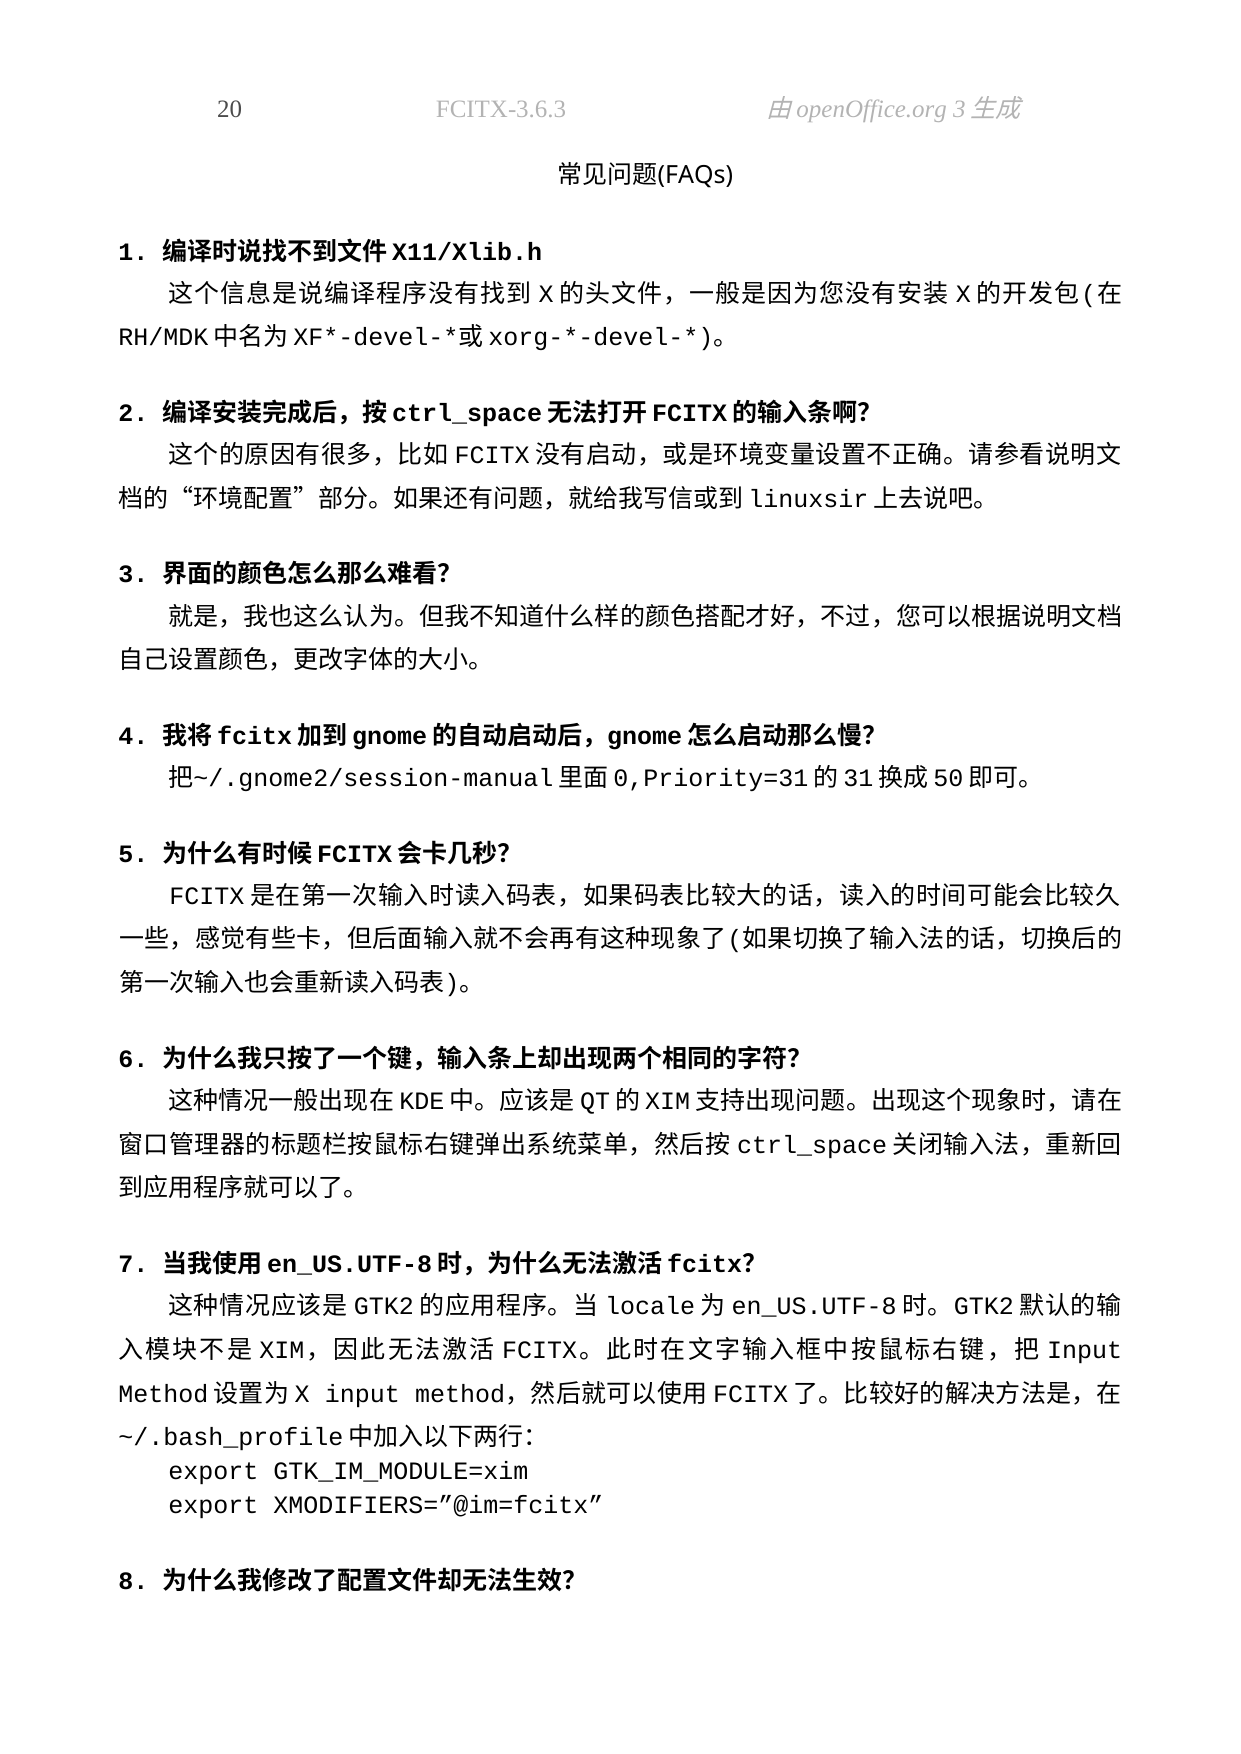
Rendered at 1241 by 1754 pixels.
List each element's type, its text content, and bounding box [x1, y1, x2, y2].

text 这种情况应该是GTK2的应用程序。当locale为en_US.UTF-8时。GTK2默认的输入模块不是XIM，因此无法激活FCITX。此时在文字输入框中按鼠标右键，把Input Method设置为X input method，然后就可以使用FCITX了。比较好的解决方法是，在~/.bash_profile中加入以下两行： [118, 1286, 1122, 1453]
list 为什么我修改了配置文件却无法生效？ [118, 1560, 1122, 1597]
list 我将fcitx加到gnome的自动启动后，gnome怎么启动那么慢？ [118, 715, 1122, 752]
list 为什么我只按了一个键，输入条上却出现两个相同的字符？ [118, 1038, 1122, 1075]
text 常见问题(FAQs) [118, 154, 1122, 191]
text 这个信息是说编译程序没有找到X的头文件，一般是因为您没有安装X的开发包(在RH/MDK中名为XF*-devel-*或xorg-*-devel-*)。 [118, 273, 1122, 353]
list 界面的颜色怎么那么难看？ [118, 554, 1122, 590]
text 把~/.gnome2/session-manual里面0,Priority=31的31换成50即可。 [118, 757, 1122, 794]
text export XMODIFIERS=”@im=fcitx” [118, 1493, 1122, 1521]
text export GTK_IM_MODULE=xim [118, 1459, 1122, 1487]
list 编译安装完成后，按ctrl_space无法打开FCITX的输入条啊？ [118, 392, 1122, 429]
text FCITX是在第一次输入时读入码表，如果码表比较大的话，读入的时间可能会比较久一些，感觉有些卡，但后面输入就不会再有这种现象了(如果切换了输入法的话，切换后的第一次输入也会重新读入码表)。 [119, 875, 1122, 999]
list 编译时说找不到文件X11/Xlib.h [118, 231, 1122, 268]
text 就是，我也这么认为。但我不知道什么样的颜色搭配才好，不过，您可以根据说明文档自己设置颜色，更改字体的大小。 [118, 596, 1122, 676]
text 这个的原因有很多，比如FCITX没有启动，或是环境变量设置不正确。请参看说明文档的“环境配置”部分。如果还有问题，就给我写信或到linuxsir上去说吧。 [118, 434, 1122, 514]
list 为什么有时候FCITX会卡几秒？ [118, 833, 1122, 870]
list 当我使用en_US.UTF-8时，为什么无法激活fcitx？ [118, 1244, 1122, 1280]
text 这种情况一般出现在KDE中。应该是QT的XIM支持出现问题。出现这个现象时，请在窗口管理器的标题栏按鼠标右键弹出系统菜单，然后按ctrl_space关闭输入法，重新回到应用程序就可以了。 [118, 1081, 1122, 1204]
